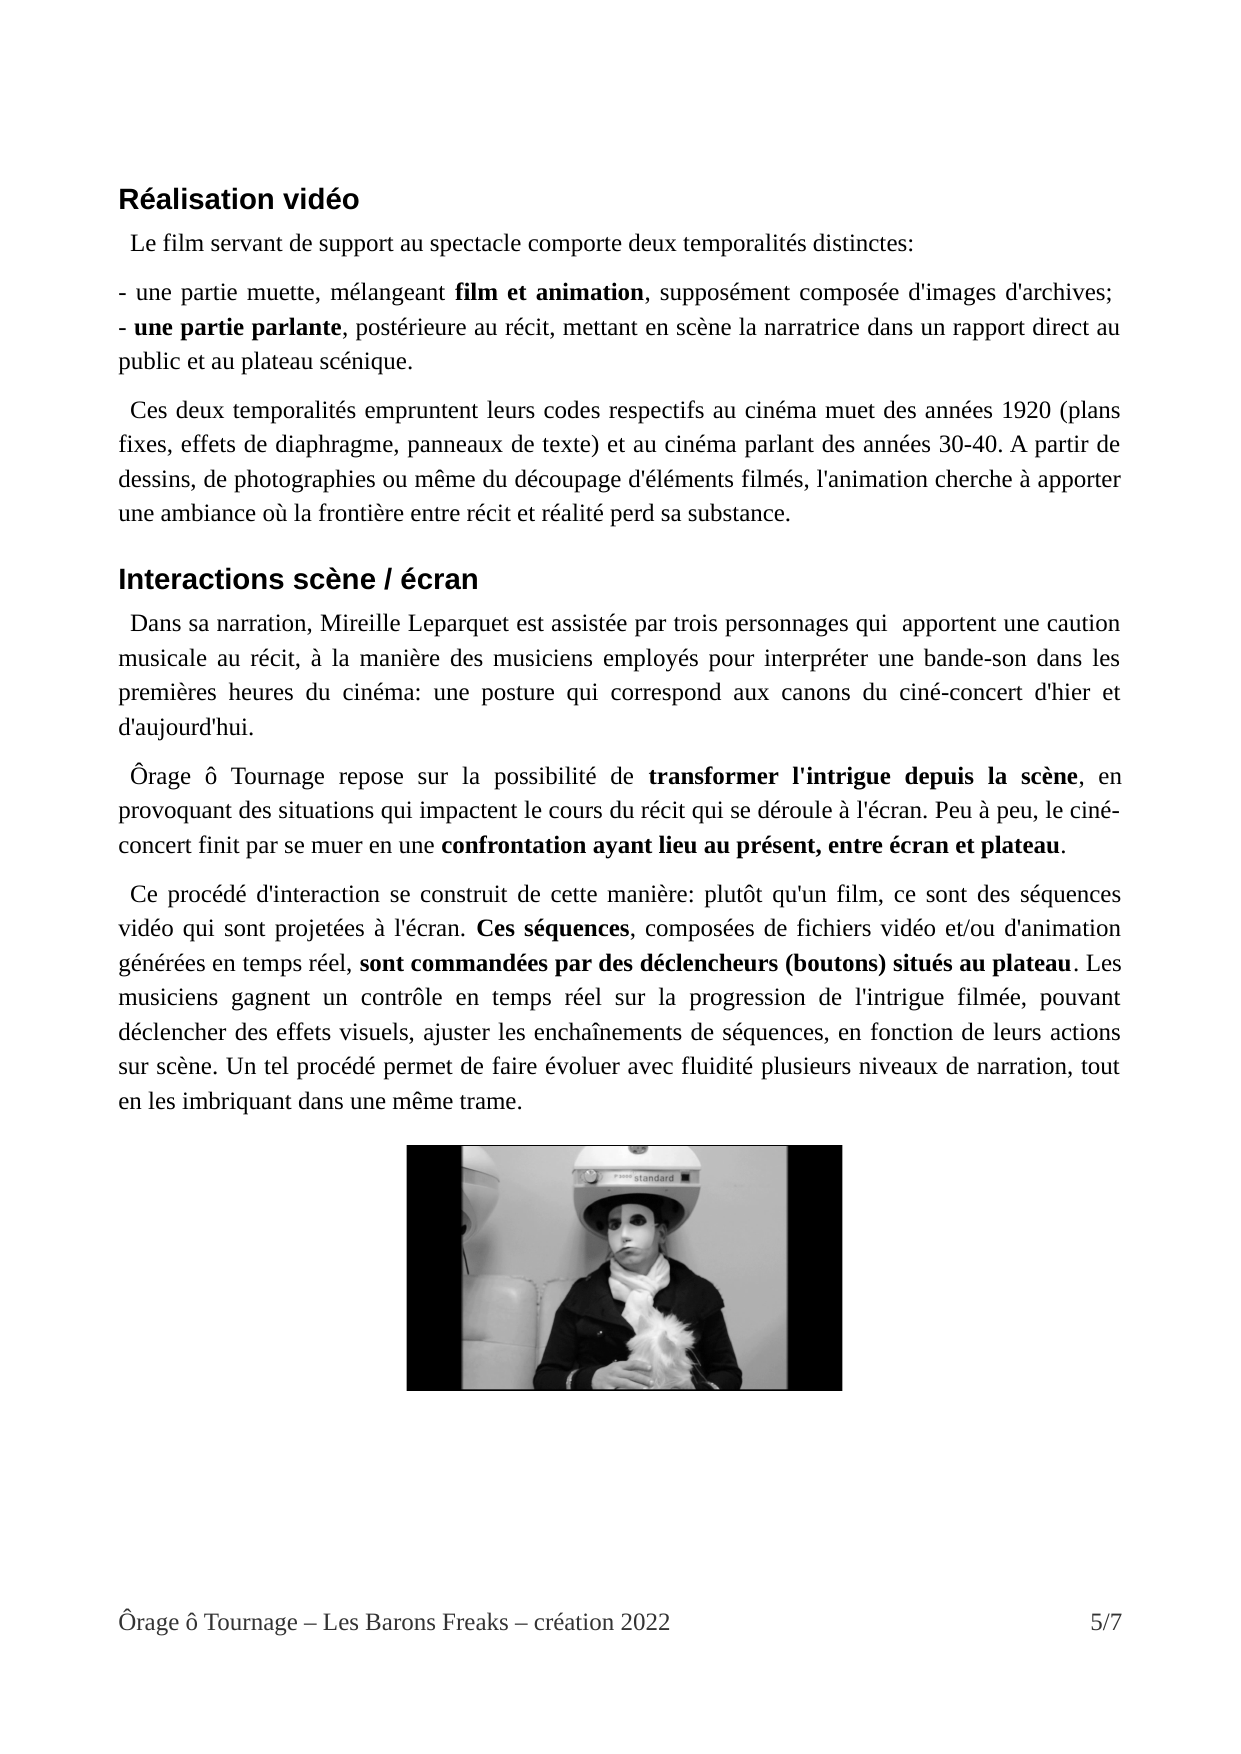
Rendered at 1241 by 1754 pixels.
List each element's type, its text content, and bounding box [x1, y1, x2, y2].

text - une partie muette, mélangeant film et animation, supposément composée d'images d'archives; - une partie parlante, postérieure au récit, mettant en scène la narratrice dans un rapport direct au public et au plateau scénique. [118, 277, 1122, 375]
subtitle Réalisation vidéo [118, 182, 1122, 216]
text Ces deux temporalités empruntent leurs codes respectifs au cinéma muet des années 1920 (plans fixes, effets de diaphragme, panneaux de texte) et au cinéma parlant des années 30-40. A partir de dessins, de photographies ou même du découpage d'éléments filmés, l'animation cherche à apporter une ambiance où la frontière entre récit et réalité perd sa substance. [118, 395, 1122, 527]
text Ôrage ô Tournage repose sur la possibilité de transformer l'intrigue depuis la scène, en provoquant des situations qui impactent le cours du récit qui se déroule à l'écran. Peu à peu, le ciné-concert finit par se muer en une confrontation ayant lieu au présent, entre écran et plateau. [118, 761, 1122, 859]
text Ce procédé d'interaction se construit de cette manière: plutôt qu'un film, ce sont des séquences vidéo qui sont projetées à l'écran. Ces séquences, composées de fichiers vidéo et/ou d'animation générées en temps réel, sont commandées par des déclencheurs (boutons) situés au plateau. Les musiciens gagnent un contrôle en temps réel sur la progression de l'intrigue filmée, pouvant déclencher des effets visuels, ajuster les enchaînements de séquences, en fonction de leurs actions sur scène. Un tel procédé permet de faire évoluer avec fluidité plusieurs niveaux de narration, tout en les imbriquant dans une même trame. [118, 879, 1122, 1114]
text Le film servant de support au spectacle comporte deux temporalités distinctes: [118, 228, 1122, 257]
subtitle Interactions scène / écran [118, 562, 1122, 596]
picture [406, 1145, 843, 1391]
text Dans sa narration, Mireille Leparquet est assistée par trois personnages qui apportent une caution musicale au récit, à la manière des musiciens employés pour interpréter une bande-son dans les premières heures du cinéma: une posture qui correspond aux canons du ciné-concert d'hier et d'aujourd'hui. [118, 608, 1122, 741]
